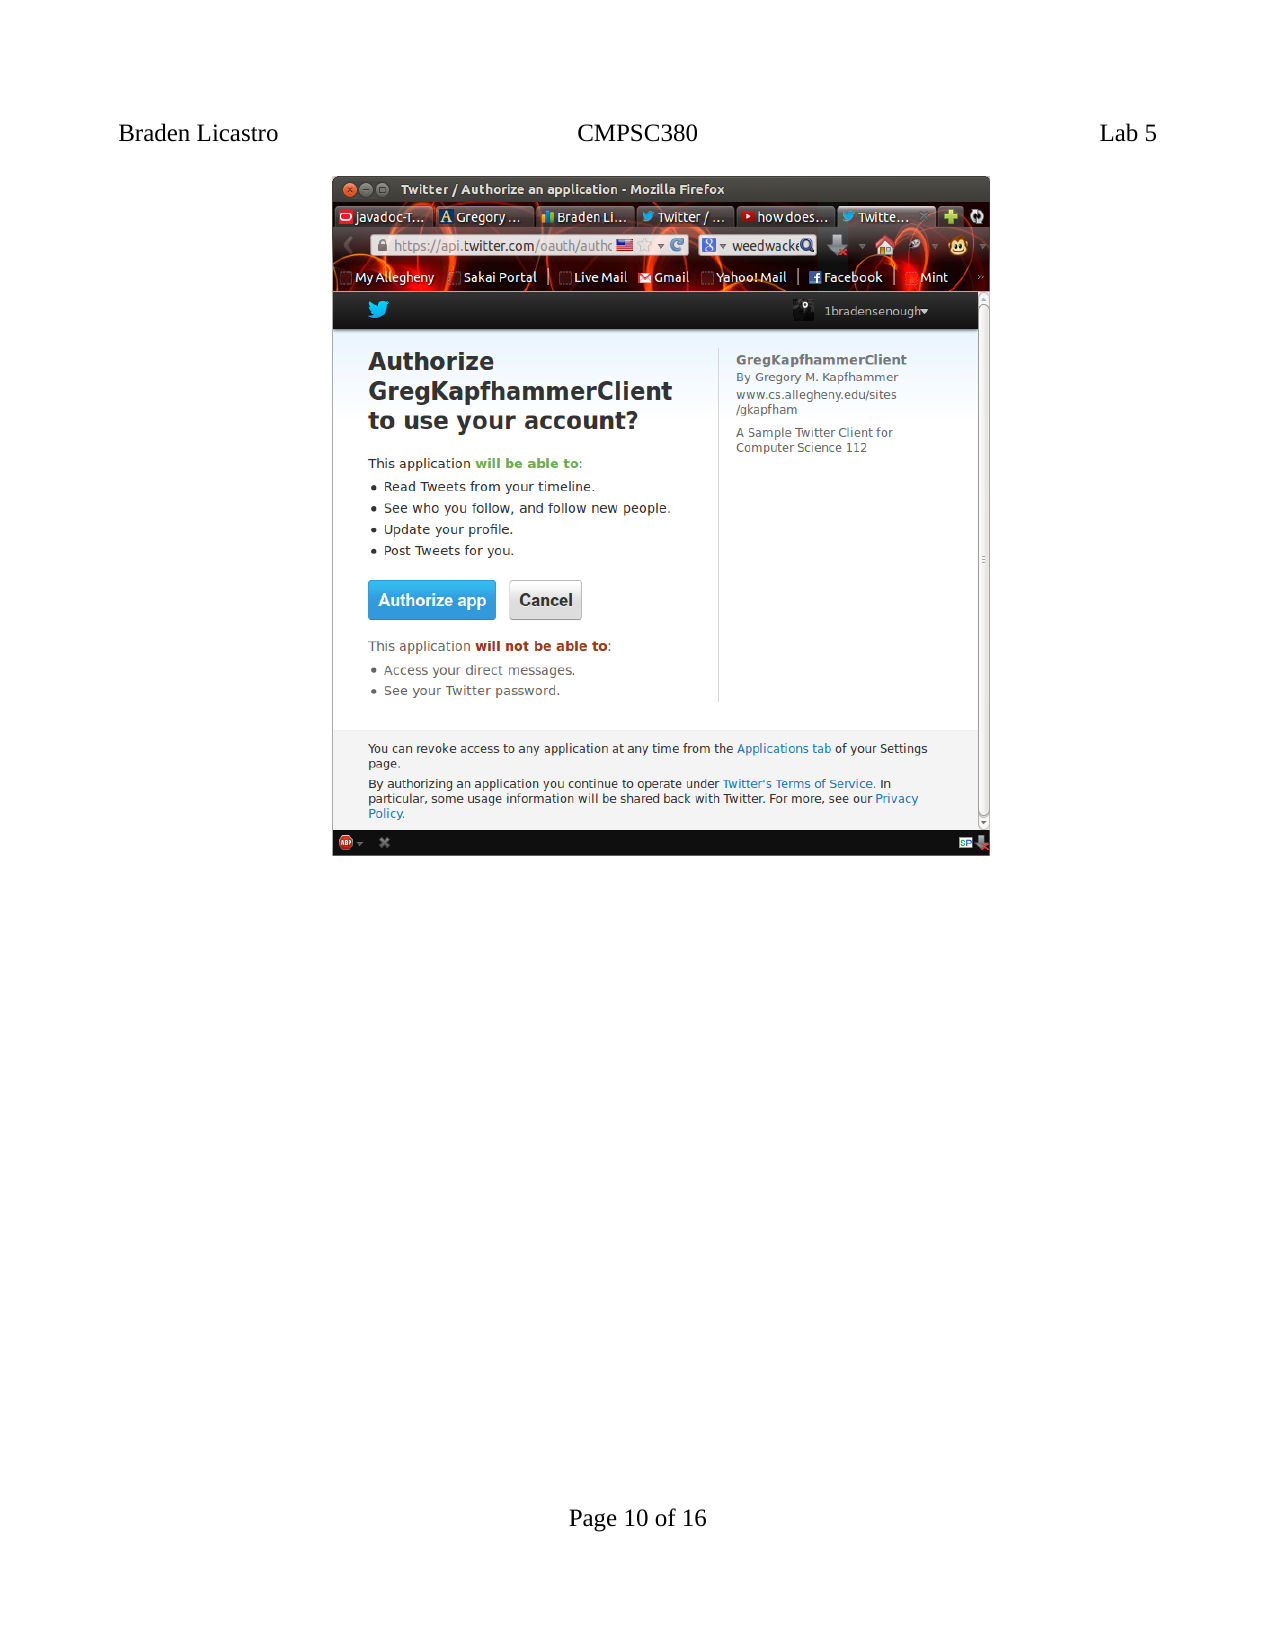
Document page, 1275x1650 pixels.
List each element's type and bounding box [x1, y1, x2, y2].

picture [332, 176, 990, 856]
